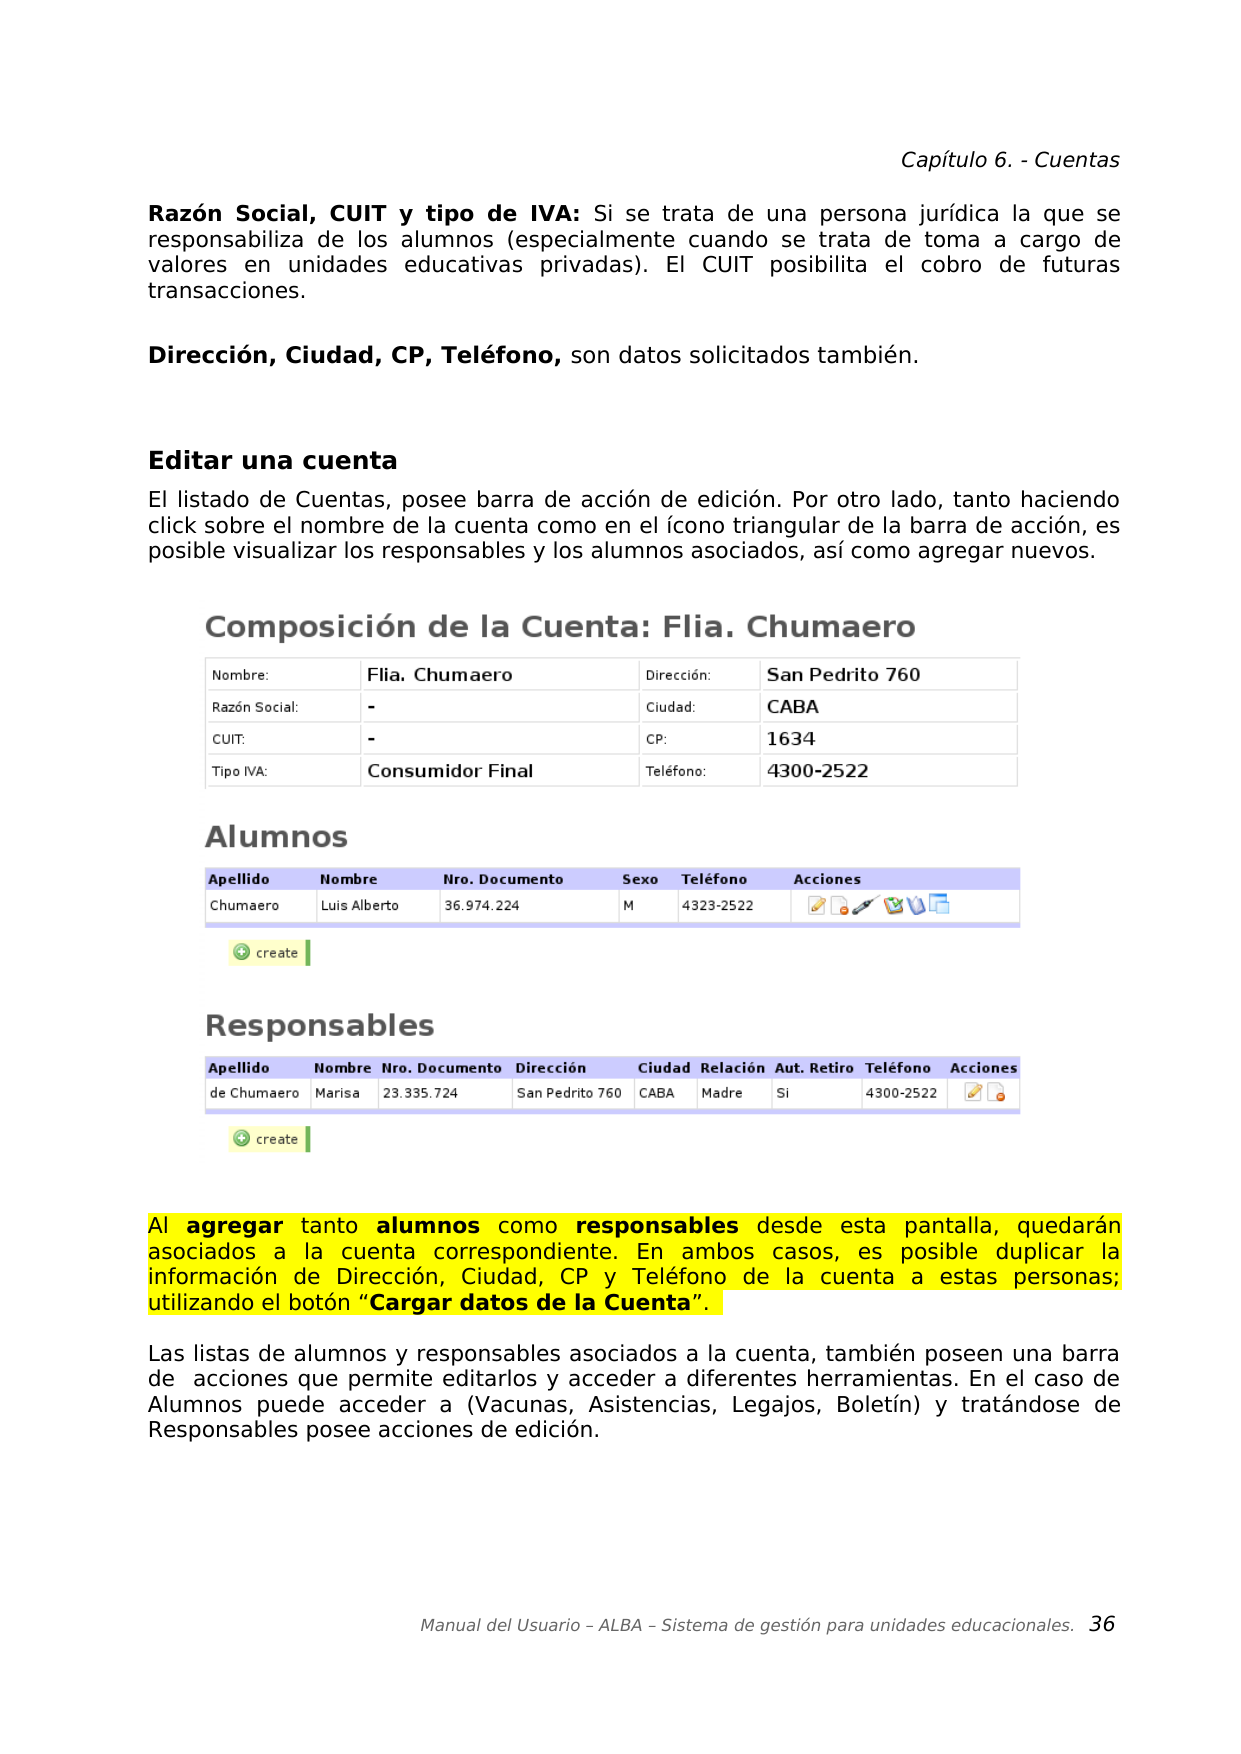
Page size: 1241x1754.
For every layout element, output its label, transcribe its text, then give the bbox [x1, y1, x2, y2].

subtitle Editar una cuenta [148, 446, 1122, 475]
picture [199, 598, 1037, 1163]
text Razón Social, CUIT y tipo de IVA: Si se trata de una persona jurídica la que se responsabiliza de los alumnos (especialmente cuando se trata de toma a cargo de valores en unidades educativas privadas). El CUIT posibilita el cobro de futuras transacciones. [148, 201, 1122, 303]
text Las listas de alumnos y responsables asociados a la cuenta, también poseen una barra de acciones que permite editarlos y acceder a diferentes herramientas. En el caso de Alumnos puede acceder a (Vacunas, Asistencias, Legajos, Boletín) y tratándose de Responsables posee acciones de edición. [148, 1341, 1122, 1443]
text Al agregar tanto alumnos como responsables desde esta pantalla, quedarán asociados a la cuenta correspondiente. En ambos casos, es posible duplicar la información de Dirección, Ciudad, CP y Teléfono de la cuenta a estas personas; utilizando el botón “Cargar datos de la Cuenta”. [148, 1213, 1122, 1315]
text El listado de Cuentas, posee barra de acción de edición. Por otro lado, tanto haciendo click sobre el nombre de la cuenta como en el ícono triangular de la barra de acción, es posible visualizar los responsables y los alumnos asociados, así como agregar nuevos. [148, 488, 1122, 564]
text Dirección, Ciudad, CP, Teléfono, son datos solicitados también. [148, 343, 1122, 369]
